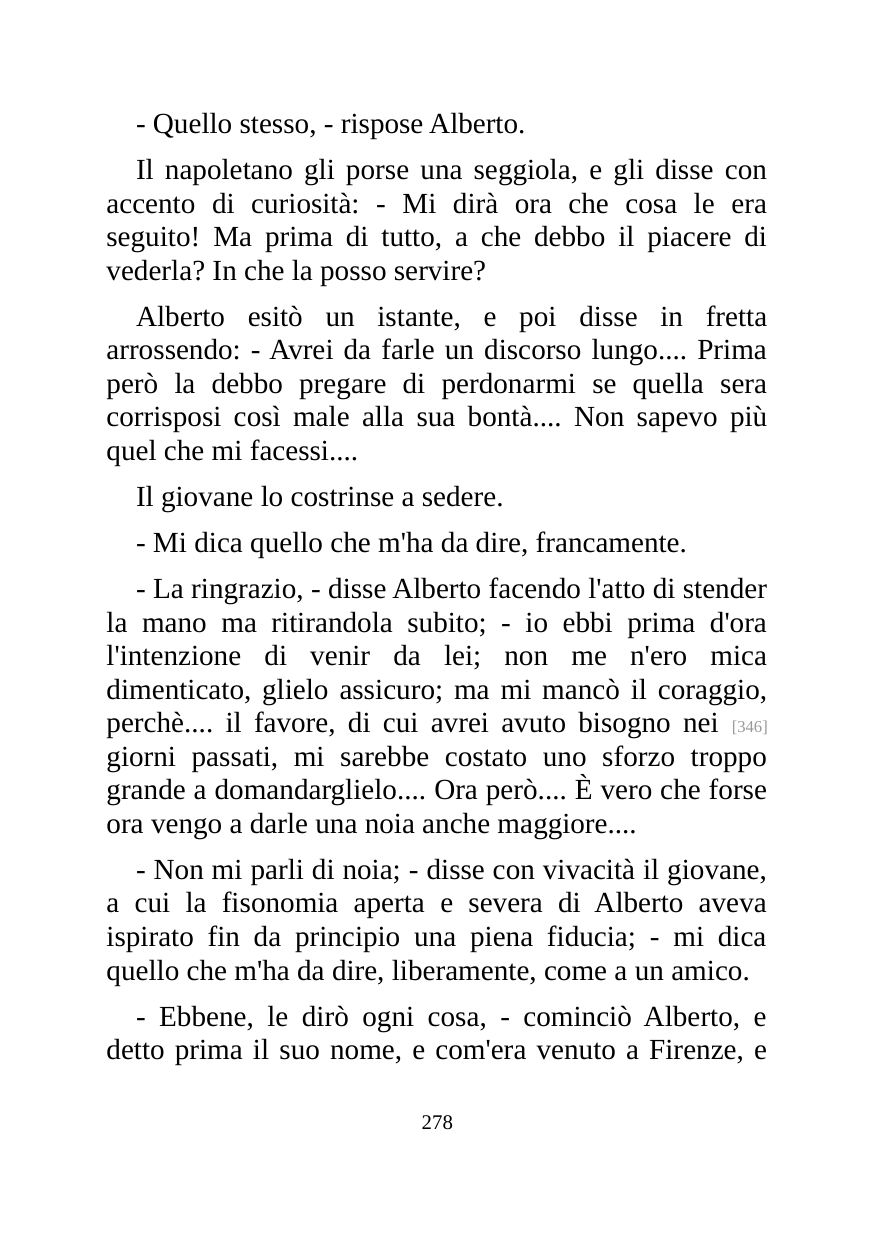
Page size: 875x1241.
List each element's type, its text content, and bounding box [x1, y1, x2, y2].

text - Ebbene, le dirò ogni cosa, - cominciò Alberto, e detto prima il suo nome, e com'era venuto a Firenze, e [106, 999, 768, 1066]
text - Quello stesso, - rispose Alberto. [106, 106, 768, 140]
text - La ringrazio, - disse Alberto facendo l'atto di stender la mano ma ritirandola subito; - io ebbi prima d'ora l'intenzione di venir da lei; non me n'ero mica dimenticato, glielo assicuro; ma mi mancò il coraggio, perchè.... il favore, di cui avrei avuto bisogno nei [346] giorni passati, mi sarebbe costato uno sforzo troppo grande a domandarglielo.... Ora però.... È vero che forse ora vengo a darle una noia anche maggiore.... [106, 571, 768, 839]
text - Mi dica quello che m'ha da dire, francamente. [106, 525, 768, 559]
text - Non mi parli di noia; - disse con vivacità il giovane, a cui la fisonomia aperta e severa di Alberto aveva ispirato fin da principio una piena fiducia; - mi dica quello che m'ha da dire, liberamente, come a un amico. [106, 852, 768, 986]
text Il giovane lo costrinse a sedere. [106, 479, 768, 513]
text Alberto esitò un istante, e poi disse in fretta arrossendo: - Avrei da farle un discorso lungo.... Prima però la debbo pregare di perdonarmi se quella sera corrisposi così male alla sua bontà.... Non sapevo più quel che mi facessi.... [106, 299, 768, 467]
text Il napoletano gli porse una seggiola, e gli disse con accento di curiosità: - Mi dirà ora che cosa le era seguito! Ma prima di tutto, a che debbo il piacere di vederla? In che la posso servire? [106, 152, 768, 286]
